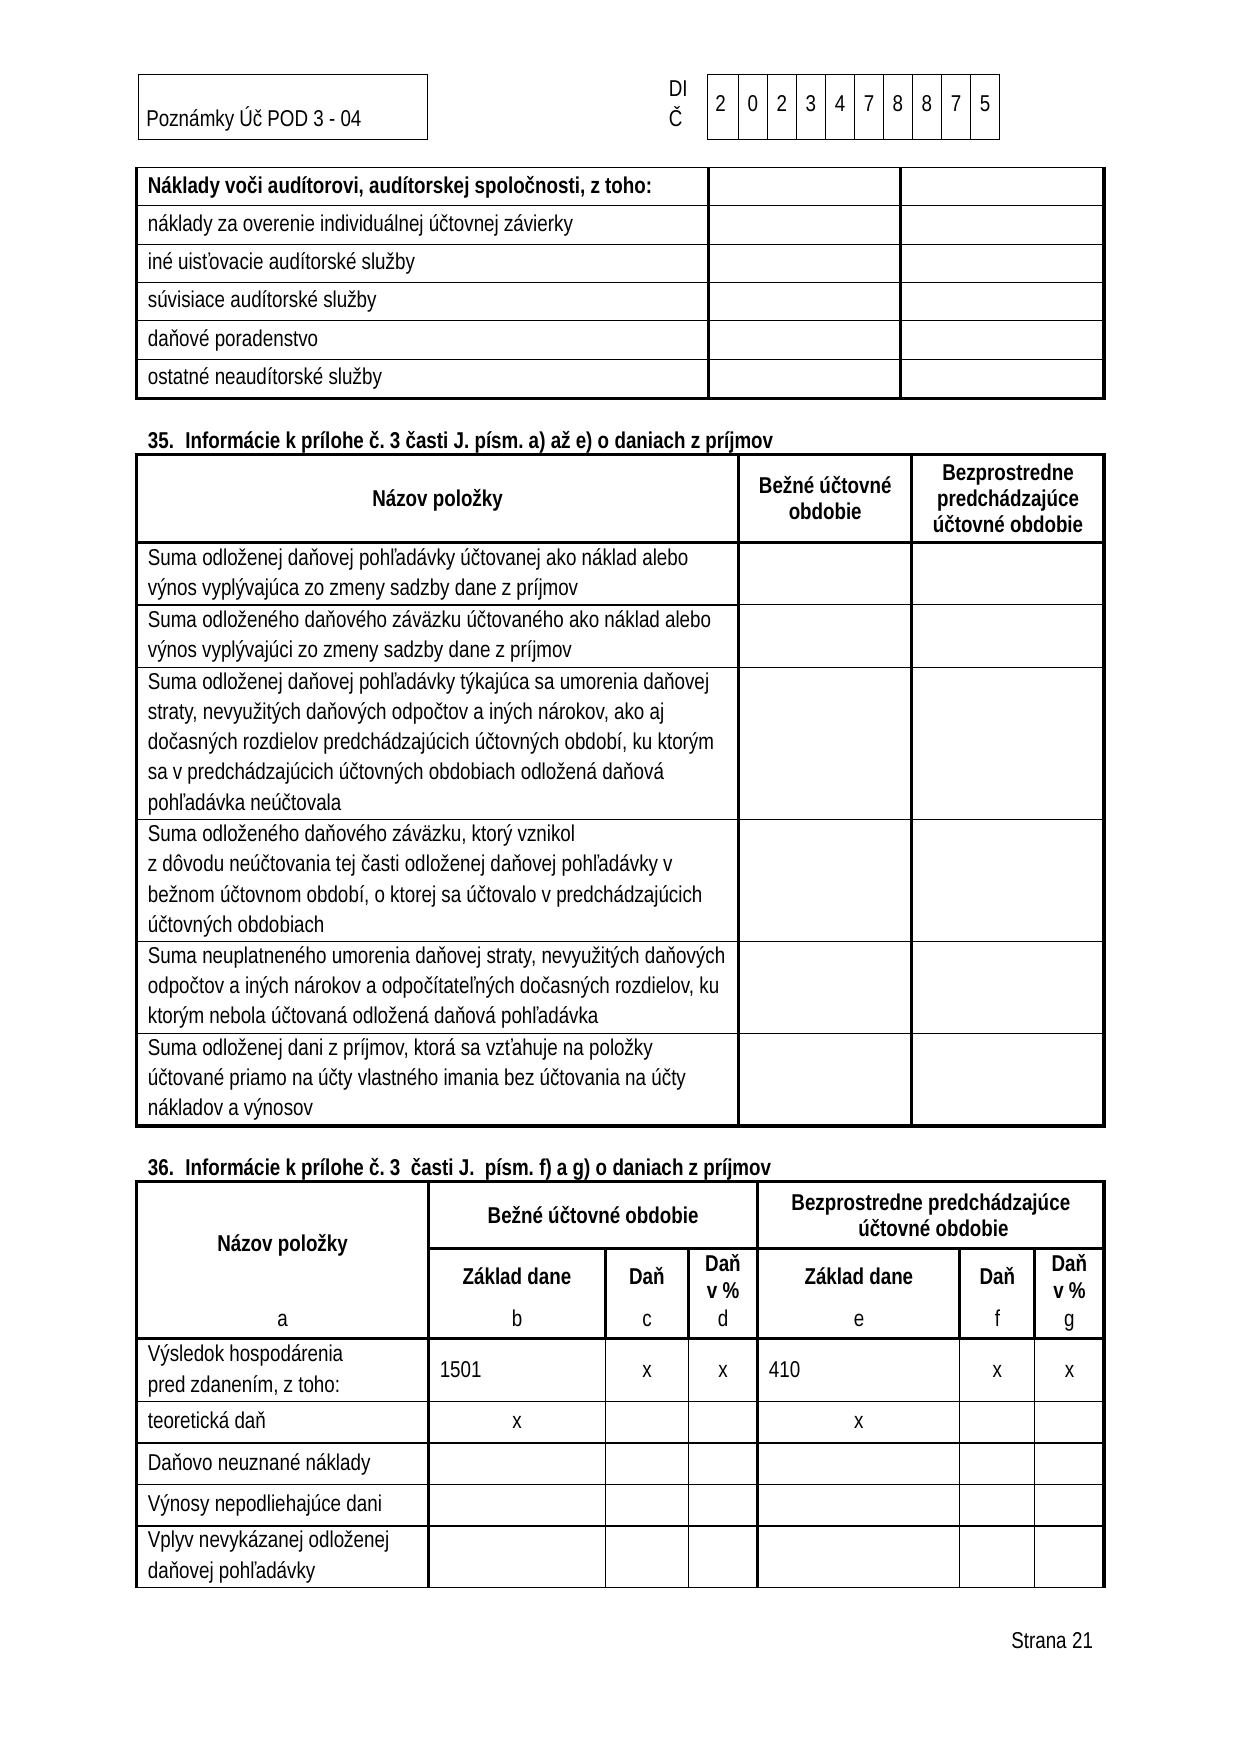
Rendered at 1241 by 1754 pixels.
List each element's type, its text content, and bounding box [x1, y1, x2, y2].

table_cell [902, 168, 1102, 205]
table_cell Výnosy nepodliehajúce dani [138, 1485, 427, 1525]
table_cell [913, 942, 1102, 1033]
table_cell [689, 1485, 756, 1525]
table_cell Suma neuplatneného umorenia daňovej straty, nevyužitých daňových odpočtov a iných nárokov a odpočítateľných dočasných rozdielov, ku ktorým nebola účtovaná odložená daňová pohľadávka [138, 942, 737, 1033]
table_cell 1501 [430, 1340, 605, 1401]
table_cell [960, 1444, 1034, 1483]
table_cell Náklady voči audítorovi, audítorskej spoločnosti, z toho: [138, 168, 707, 205]
table_cell daňové poradenstvo [138, 321, 707, 359]
table_cell [740, 668, 910, 819]
table_cell [1035, 1402, 1102, 1442]
table_cell [606, 1402, 688, 1442]
table_cell teoretická daň [138, 1402, 427, 1442]
table_cell [710, 206, 899, 243]
table_cell [902, 321, 1102, 359]
table_cell súvisiace audítorské služby [138, 283, 707, 320]
table_cell x [759, 1402, 959, 1442]
table_cell [913, 668, 1102, 819]
table_cell [710, 168, 899, 205]
table_cell c [607, 1303, 687, 1337]
table_cell Základ dane [759, 1250, 958, 1303]
table_cell Suma odloženého daňového záväzku, ktorý vznikol z dôvodu neúčtovania tej časti odloženej daňovej pohľadávky v bežnom účtovnom období, o ktorej sa účtovalo v predchádzajúcich účtovných obdobiach [138, 820, 737, 941]
table_header Bežné účtovné obdobie [740, 456, 910, 541]
table_header Bežné účtovné obdobie [430, 1183, 756, 1247]
table_cell a [138, 1303, 427, 1337]
table_cell [902, 360, 1102, 397]
table_cell [1035, 1527, 1102, 1587]
table_cell g [1036, 1303, 1102, 1337]
table_cell Vplyv nevykázanej odloženej daňovej pohľadávky [138, 1527, 427, 1587]
table_cell [606, 1527, 688, 1587]
table_cell [759, 1527, 959, 1587]
table_cell [759, 1444, 959, 1483]
table_cell [606, 1444, 688, 1483]
table_cell b [430, 1303, 604, 1337]
table_cell d [690, 1303, 756, 1337]
table_cell [710, 321, 899, 359]
table_cell [913, 605, 1102, 667]
table_cell ostatné neaudítorské služby [138, 360, 707, 397]
table_cell Daň [961, 1250, 1033, 1303]
table_cell [710, 283, 899, 320]
table_cell [960, 1527, 1034, 1587]
table_cell [902, 245, 1102, 282]
table_cell x [689, 1340, 756, 1401]
table_header Názov položky [138, 456, 737, 541]
table_cell Daň v % [690, 1250, 756, 1303]
table_cell [430, 1527, 605, 1587]
table_cell Daň v % [1036, 1250, 1102, 1303]
table_cell [759, 1485, 959, 1525]
table_cell [740, 605, 910, 667]
table_cell [740, 544, 910, 604]
table_header Bezprostredne predchádzajúce účtovné obdobie [913, 456, 1102, 541]
table_cell [902, 206, 1102, 243]
title Informácie k prílohe č. 3 časti J. písm. f) a g) o daniach z príjmov [148, 1154, 1093, 1180]
table_cell [960, 1402, 1034, 1442]
table_cell [710, 360, 899, 397]
table_cell [1035, 1444, 1102, 1483]
table_cell [913, 820, 1102, 941]
table_cell Výsledok hospodárenia pred zdanením, z toho: [138, 1340, 427, 1401]
table_cell [689, 1402, 756, 1442]
table_cell Daňovo neuznané náklady [138, 1444, 427, 1483]
table_cell x [606, 1340, 688, 1401]
table_cell [740, 942, 910, 1033]
table_cell Suma odloženej daňovej pohľadávky účtovanej ako náklad alebo výnos vyplývajúca zo zmeny sadzby dane z príjmov [138, 544, 737, 604]
table_cell [913, 1034, 1102, 1124]
table_cell Základ dane [430, 1250, 604, 1303]
table_cell [902, 283, 1102, 320]
table_cell [710, 245, 899, 282]
table_cell Daň [607, 1250, 687, 1303]
table_cell iné uisťovacie audítorské služby [138, 245, 707, 282]
title Informácie k prílohe č. 3 časti J. písm. a) až e) o daniach z príjmov [148, 427, 1093, 453]
table_cell [1035, 1485, 1102, 1525]
table_cell 410 [759, 1340, 959, 1401]
table_cell f [961, 1303, 1033, 1337]
table_cell [606, 1485, 688, 1525]
table_cell [430, 1485, 605, 1525]
table_cell Suma odloženej dani z príjmov, ktorá sa vzťahuje na položky účtované priamo na účty vlastného imania bez účtovania na účty nákladov a výnosov [138, 1034, 737, 1124]
table_cell [430, 1444, 605, 1483]
table_cell [740, 1034, 910, 1124]
table_cell x [430, 1402, 605, 1442]
table_cell x [960, 1340, 1034, 1401]
table_cell Suma odloženej daňovej pohľadávky týkajúca sa umorenia daňovej straty, nevyužitých daňových odpočtov a iných nárokov, ako aj dočasných rozdielov predchádzajúcich účtovných období, ku ktorým sa v predchádzajúcich účtovných obdobiach odložená daňová pohľadávka neúčtovala [138, 668, 737, 819]
table_cell x [1035, 1340, 1102, 1401]
table_cell Suma odloženého daňového záväzku účtovaného ako náklad alebo výnos vyplývajúci zo zmeny sadzby dane z príjmov [138, 606, 737, 667]
table_cell náklady za overenie individuálnej účtovnej závierky [138, 206, 707, 243]
table_cell [913, 544, 1102, 604]
table_cell [689, 1527, 756, 1587]
table_header Bezprostredne predchádzajúce účtovné obdobie [759, 1183, 1102, 1247]
table_cell [960, 1485, 1034, 1525]
table_header Názov položky [138, 1183, 427, 1303]
table_cell [689, 1444, 756, 1483]
table_cell [740, 820, 910, 941]
table_cell e [759, 1303, 958, 1337]
